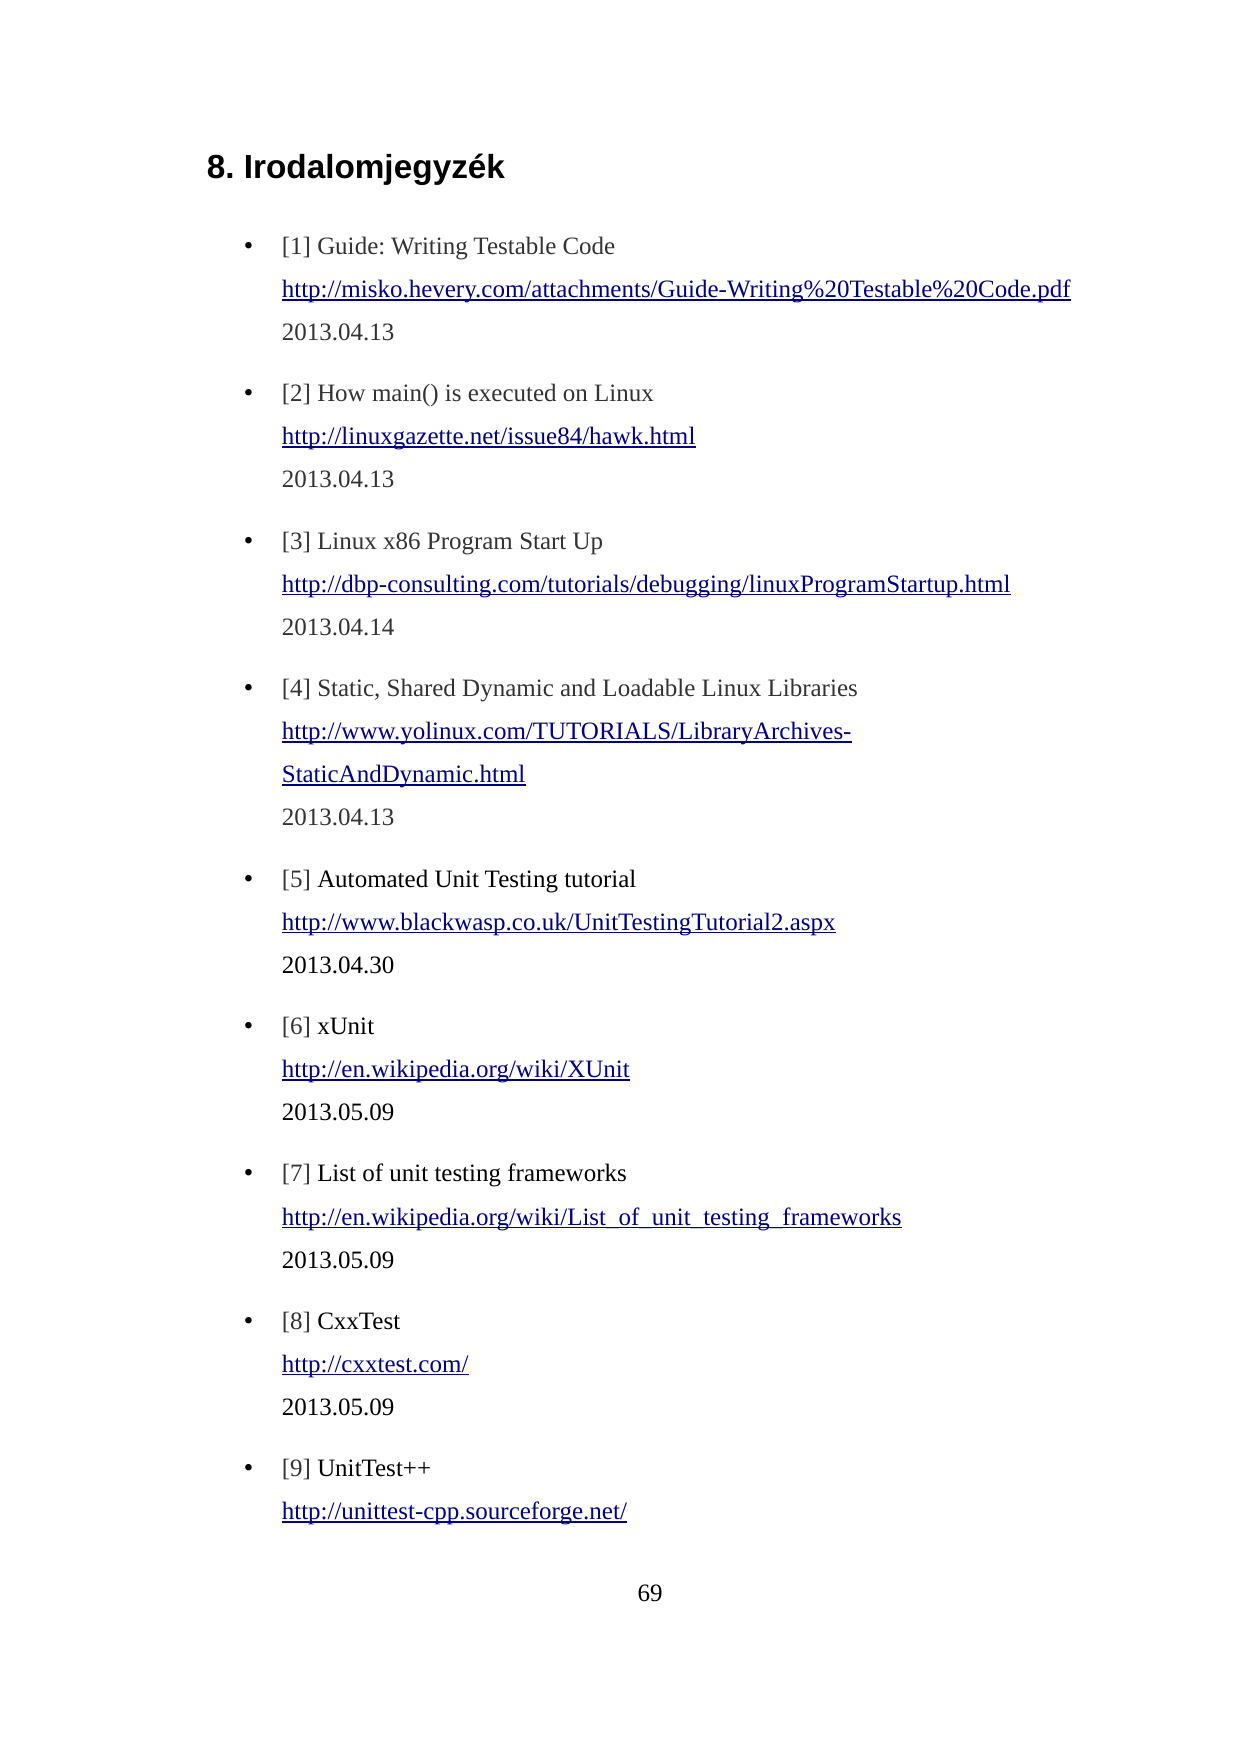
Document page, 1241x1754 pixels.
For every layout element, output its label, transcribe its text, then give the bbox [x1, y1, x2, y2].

list [3] Linux x86 Program Start Up http://dbp-consulting.com/tutorials/debugging/linuxProgramStartup.html 2013.04.14 [244, 526, 1093, 641]
list [5] Automated Unit Testing tutorial http://www.blackwasp.co.uk/UnitTestingTutorial2.aspx 2013.04.30 [244, 864, 1093, 979]
list [2] How main() is executed on Linux http://linuxgazette.net/issue84/hawk.html 2013.04.13 [244, 378, 1093, 493]
list [8] CxxTest http://cxxtest.com/ 2013.05.09 [244, 1306, 1093, 1421]
subtitle Irodalomjegyzék [207, 148, 1093, 186]
list [4] Static, Shared Dynamic and Loadable Linux Libraries http://www.yolinux.com/TUTORIALS/LibraryArchives-StaticAndDynamic.html 2013.04.13 [244, 673, 1093, 831]
list [9] UnitTest++ http://unittest-cpp.sourceforge.net/ [244, 1453, 1093, 1525]
list [6] xUnit http://en.wikipedia.org/wiki/XUnit 2013.05.09 [244, 1011, 1093, 1126]
list [7] List of unit testing frameworks http://en.wikipedia.org/wiki/List_of_unit_testing_frameworks 2013.05.09 [244, 1158, 1093, 1273]
list [1] Guide: Writing Testable Code http://misko.hevery.com/attachments/Guide-Writing%20Testable%20Code.pdf 2013.04.13 [244, 231, 1093, 346]
